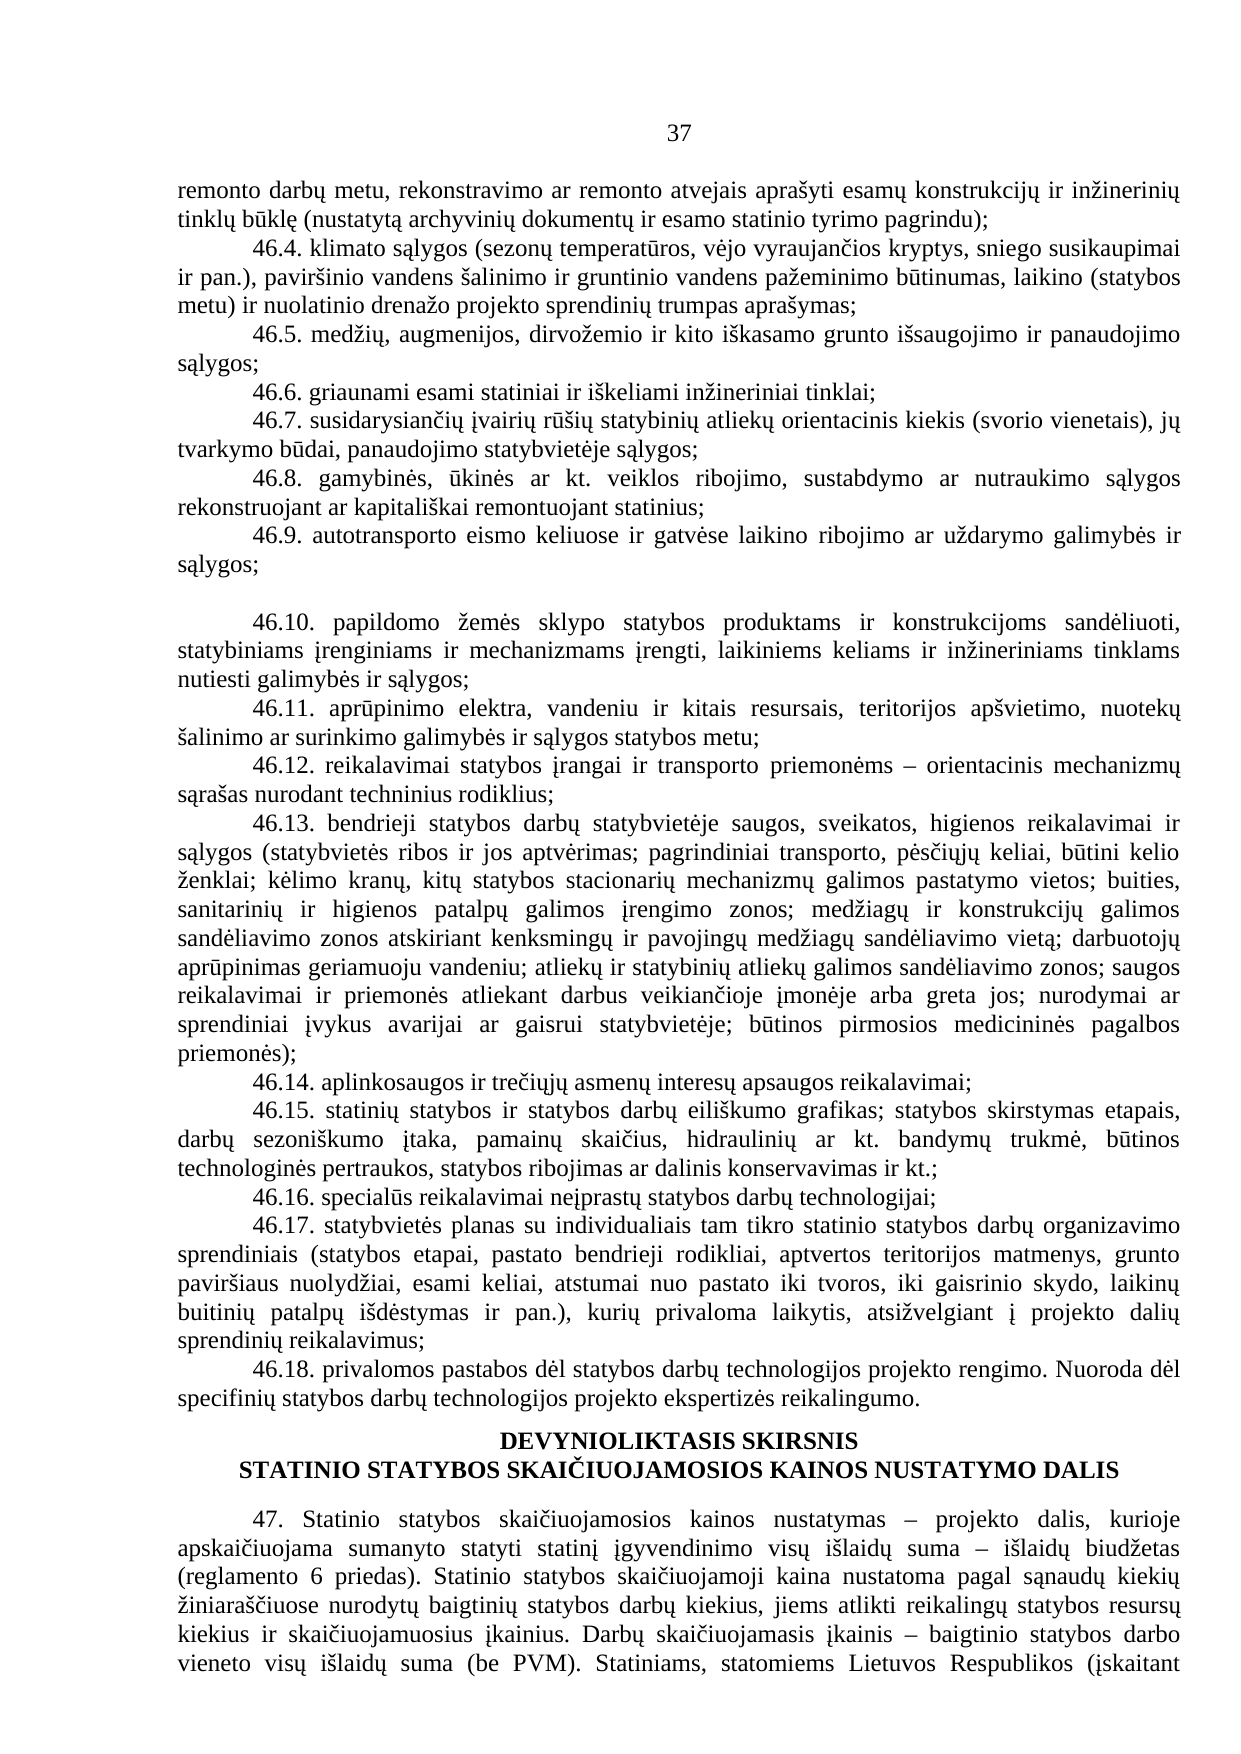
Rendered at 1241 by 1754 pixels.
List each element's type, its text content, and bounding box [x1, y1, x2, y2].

text 46.10. papildomo žemės sklypo statybos produktams ir konstrukcijoms sandėliuoti, statybiniams įrenginiams ir mechanizmams įrengti, laikiniems keliams ir inžineriniams tinklams nutiesti galimybės ir sąlygos; [177, 607, 1181, 693]
text remonto darbų metu, rekonstravimo ar remonto atvejais aprašyti esamų konstrukcijų ir inžinerinių tinklų būklę (nustatytą archyvinių dokumentų ir esamo statinio tyrimo pagrindu); [177, 176, 1181, 233]
text 46.11. aprūpinimo elektra, vandeniu ir kitais resursais, teritorijos apšvietimo, nuotekų šalinimo ar surinkimo galimybės ir sąlygos statybos metu; [177, 693, 1181, 751]
text 46.9. autotransporto eismo keliuose ir gatvėse laikino ribojimo ar uždarymo galimybės ir sąlygos; [177, 521, 1181, 578]
text 46.12. reikalavimai statybos įrangai ir transporto priemonėms – orientacinis mechanizmų sąrašas nurodant techninius rodiklius; [177, 751, 1181, 808]
text 46.6. griaunami esami statiniai ir iškeliami inžineriniai tinklai; [177, 377, 1181, 406]
text 46.16. specialūs reikalavimai neįprastų statybos darbų technologijai; [177, 1182, 1181, 1211]
text 46.4. klimato sąlygos (sezonų temperatūros, vėjo vyraujančios kryptys, sniego susikaupimai ir pan.), paviršinio vandens šalinimo ir gruntinio vandens pažeminimo būtinumas, laikino (statybos metu) ir nuolatinio drenažo projekto sprendinių trumpas aprašymas; [177, 233, 1181, 319]
text 46.13. bendrieji statybos darbų statybvietėje saugos, sveikatos, higienos reikalavimai ir sąlygos (statybvietės ribos ir jos aptvėrimas; pagrindiniai transporto, pėsčiųjų keliai, būtini kelio ženklai; kėlimo kranų, kitų statybos stacionarių mechanizmų galimos pastatymo vietos; buities, sanitarinių ir higienos patalpų galimos įrengimo zonos; medžiagų ir konstrukcijų galimos sandėliavimo zonos atskiriant kenksmingų ir pavojingų medžiagų sandėliavimo vietą; darbuotojų aprūpinimas geriamuoju vandeniu; atliekų ir statybinių atliekų galimos sandėliavimo zonos; saugos reikalavimai ir priemonės atliekant darbus veikiančioje įmonėje arba greta jos; nurodymai ar sprendiniai įvykus avarijai ar gaisrui statybvietėje; būtinos pirmosios medicininės pagalbos priemonės); [177, 808, 1181, 1067]
text 46.18. privalomos pastabos dėl statybos darbų technologijos projekto rengimo. Nuoroda dėl specifinių statybos darbų technologijos projekto ekspertizės reikalingumo. [177, 1354, 1181, 1412]
text 46.5. medžių, augmenijos, dirvožemio ir kito iškasamo grunto išsaugojimo ir panaudojimo sąlygos; [177, 319, 1181, 377]
text 46.14. aplinkosaugos ir trečiųjų asmenų interesų apsaugos reikalavimai; [177, 1067, 1181, 1096]
text 46.7. susidarysiančių įvairių rūšių statybinių atliekų orientacinis kiekis (svorio vienetais), jų tvarkymo būdai, panaudojimo statybvietėje sąlygos; [177, 406, 1181, 463]
text 46.8. gamybinės, ūkinės ar kt. veiklos ribojimo, sustabdymo ar nutraukimo sąlygos rekonstruojant ar kapitališkai remontuojant statinius; [177, 463, 1181, 521]
text 47. Statinio statybos skaičiuojamosios kainos nustatymas – projekto dalis, kurioje apskaičiuojama sumanyto statyti statinį įgyvendinimo visų išlaidų suma – išlaidų biudžetas (reglamento 6 priedas). Statinio statybos skaičiuojamoji kaina nustatoma pagal sąnaudų kiekių žiniaraščiuose nurodytų baigtinių statybos darbų kiekius, jiems atlikti reikalingų statybos resursų kiekius ir skaičiuojamuosius įkainius. Darbų skaičiuojamasis įkainis – baigtinio statybos darbo vieneto visų išlaidų suma (be PVM). Statiniams, statomiems Lietuvos Respublikos (įskaitant [177, 1504, 1181, 1676]
text STATINIO STATYBOS SKAIČIUOJAMOSIOS KAINOS NUSTATYMO DALIS [177, 1455, 1181, 1484]
text 46.17. statybvietės planas su individualiais tam tikro statinio statybos darbų organizavimo sprendiniais (statybos etapai, pastato bendrieji rodikliai, aptvertos teritorijos matmenys, grunto paviršiaus nuolydžiai, esami keliai, atstumai nuo pastato iki tvoros, iki gaisrinio skydo, laikinų buitinių patalpų išdėstymas ir pan.), kurių privaloma laikytis, atsižvelgiant į projekto dalių sprendinių reikalavimus; [177, 1211, 1181, 1354]
text DEVYNIOLIKTASIS SKIRSNIS [177, 1426, 1181, 1455]
text 46.15. statinių statybos ir statybos darbų eiliškumo grafikas; statybos skirstymas etapais, darbų sezoniškumo įtaka, pamainų skaičius, hidraulinių ar kt. bandymų trukmė, būtinos technologinės pertraukos, statybos ribojimas ar dalinis konservavimas ir kt.; [177, 1096, 1181, 1182]
